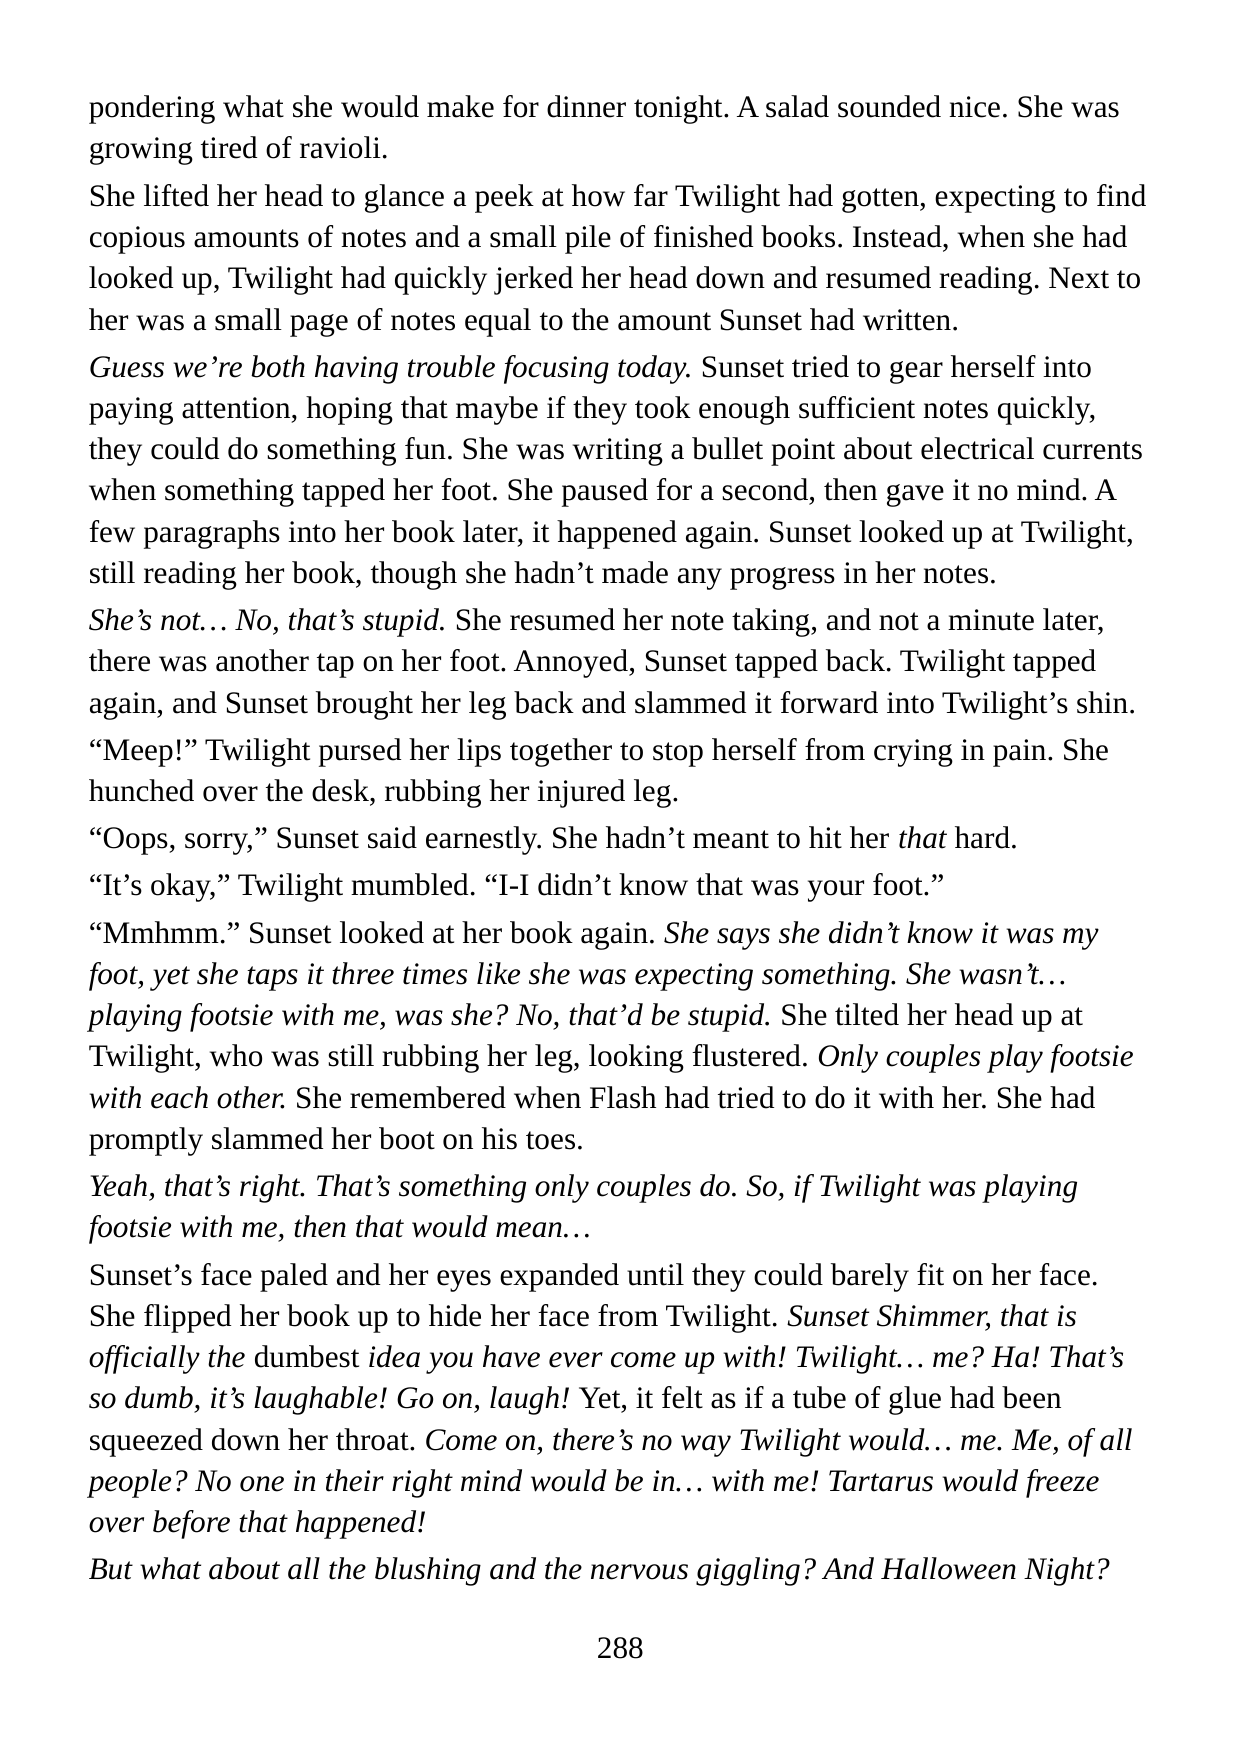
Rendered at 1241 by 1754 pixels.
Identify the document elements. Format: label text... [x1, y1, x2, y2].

text “Oops, sorry,” Sunset said earnestly. She hadn’t meant to hit her that hard. [88, 819, 1152, 855]
text pondering what she would make for dinner tonight. A salad sounded nice. She was growing tired of ravioli. [88, 88, 1152, 166]
text But what about all the blushing and the nervous giggling? And Halloween Night? [88, 1550, 1152, 1586]
text She’s not… No, that’s stupid. She resumed her note taking, and not a minute later, there was another tap on her foot. Annoyed, Sunset tapped back. Twilight tapped again, and Sunset brought her leg back and slammed it forward into Twilight’s shin. [88, 601, 1152, 720]
text “Mmhmm.” Sunset looked at her book again. She says she didn’t know it was my foot, yet she taps it three times like she was expecting something. She wasn’t… playing footsie with me, was she? No, that’d be stupid. She tilted her head up at Twilight, who was still rubbing her leg, looking flustered. Only couples play footsie with each other. She remembered when Flash had tried to do it with her. She had promptly slammed her boot on his toes. [88, 914, 1152, 1156]
text “Meep!” Twilight pursed her lips together to stop herself from crying in pain. She hunched over the desk, rubbing her injured leg. [88, 731, 1152, 808]
text “It’s okay,” Twilight mumbled. “I-I didn’t know that was your foot.” [88, 867, 1152, 903]
text Yeah, that’s right. That’s something only couples do. So, if Twilight was playing footsie with me, then that would mean… [88, 1167, 1152, 1244]
text Sunset’s face paled and her eyes expanded until they could barely fit on her face. She flipped her book up to hide her face from Twilight. Sunset Shimmer, that is officially the dumbest idea you have ever come up with! Twilight… me? Ha! That’s so dumb, it’s laughable! Go on, laugh! Yet, it felt as if a tube of glue had been squeezed down her throat. Come on, there’s no way Twilight would… me. Me, of all people? No one in their right mind would be in… with me! Tartarus would freeze over before that happened! [88, 1256, 1152, 1539]
text Guess we’re both having trouble focusing today. Sunset tried to gear herself into paying attention, hoping that maybe if they took enough sufficient notes quickly, they could do something fun. She was writing a bullet point about electrical currents when something tapped her foot. She paused for a second, then gave it no mind. A few paragraphs into her book later, it happened again. Sunset looked up at Twilight, still reading her book, though she hadn’t made any progress in her notes. [88, 348, 1152, 590]
text She lifted her head to glance a peek at how far Twilight had gotten, expecting to find copious amounts of notes and a small pile of finished books. Instead, when she had looked up, Twilight had quickly jerked her head down and resumed reading. Next to her was a small page of notes equal to the amount Sunset had written. [88, 177, 1152, 337]
